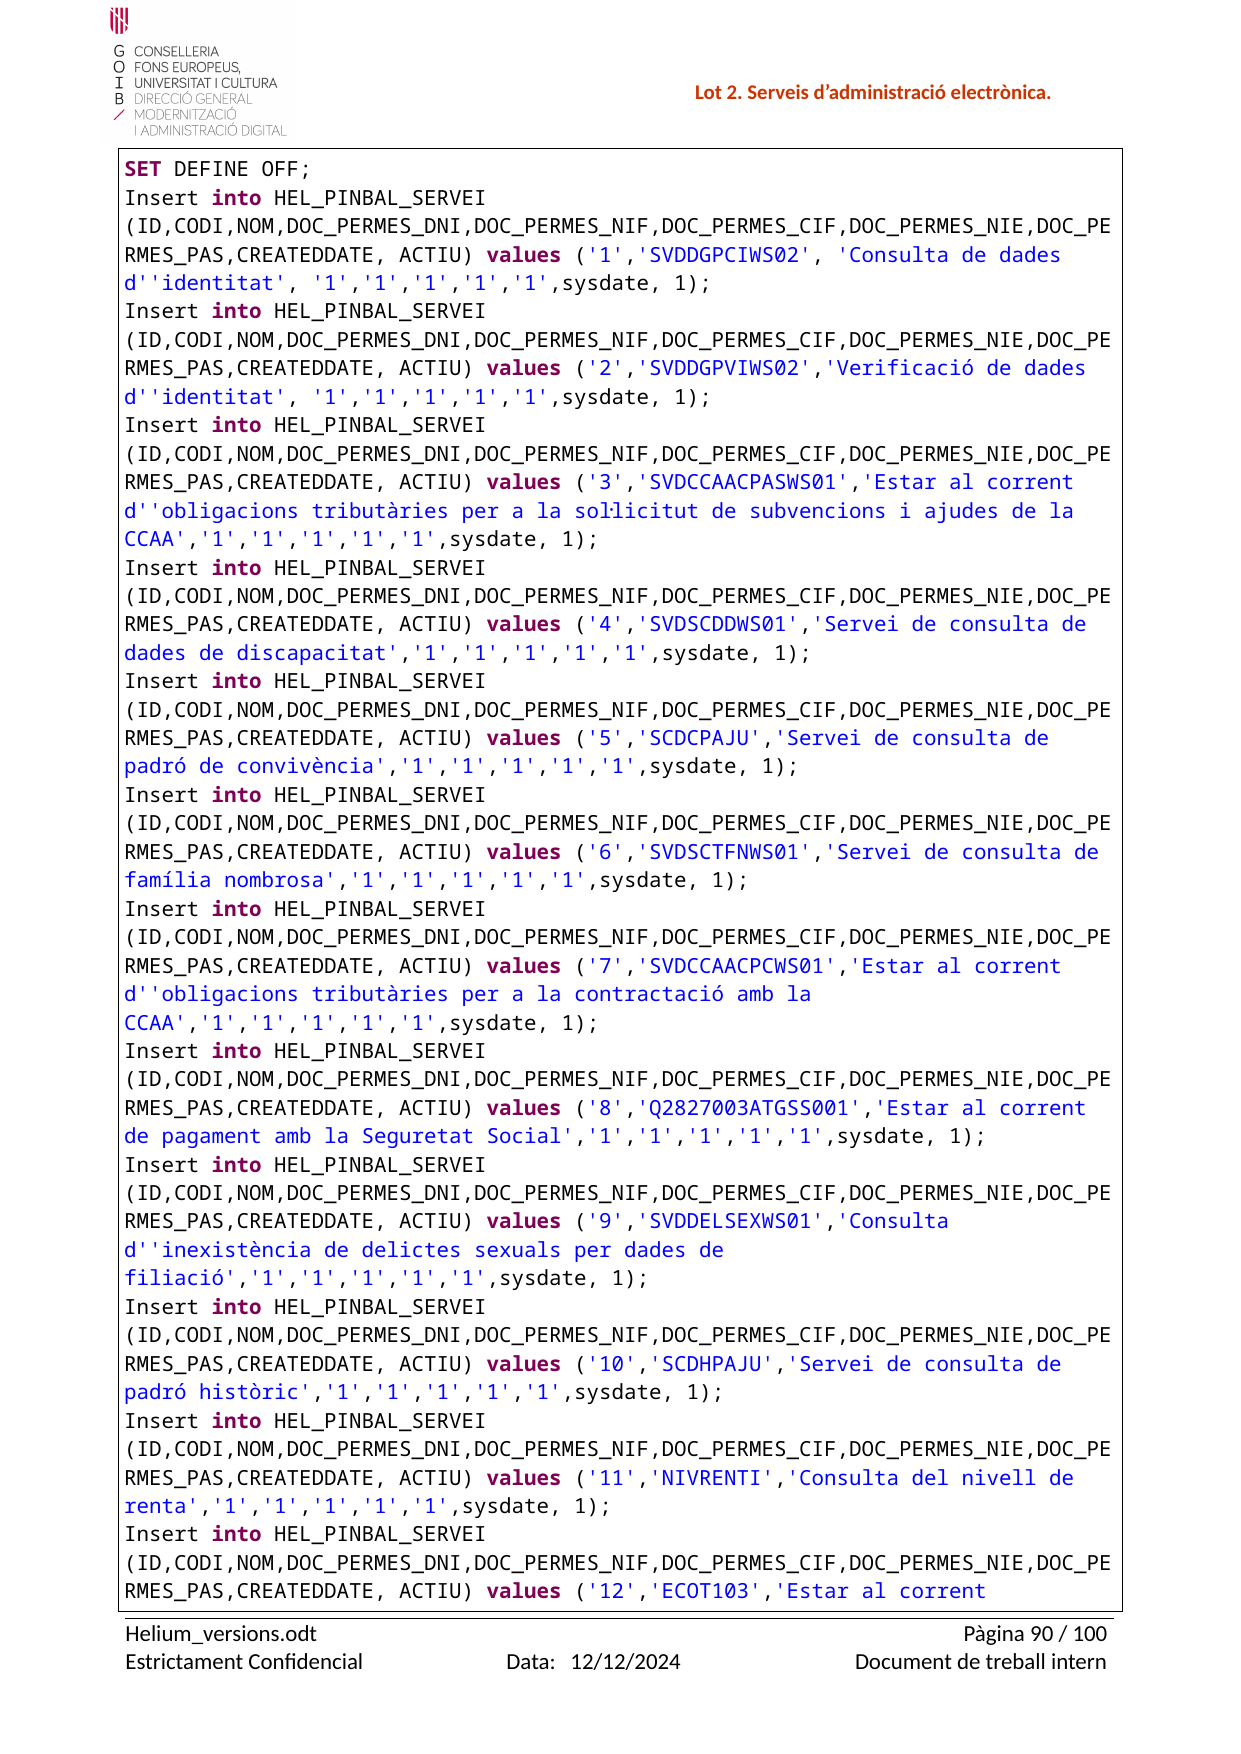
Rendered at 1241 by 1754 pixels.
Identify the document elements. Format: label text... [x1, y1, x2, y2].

picture [100, 0, 297, 144]
table_header SET DEFINE OFF; Insert into HEL_PINBAL_SERVEI (ID,CODI,NOM,DOC_PERMES_DNI,DOC_PERMES_NIF,DOC_PERMES_CIF,DOC_PERMES_NIE,DOC_PERMES_PAS,CREATEDDATE, ACTIU) values ('1','SVDDGPCIWS02', 'Consulta de dades d''identitat', '1','1','1','1','1',sysdate, 1); Insert into HEL_PINBAL_SERVEI (ID,CODI,NOM,DOC_PERMES_DNI,DOC_PERMES_NIF,DOC_PERMES_CIF,DOC_PERMES_NIE,DOC_PERMES_PAS,CREATEDDATE, ACTIU) values ('2','SVDDGPVIWS02','Verificació de dades d''identitat', '1','1','1','1','1',sysdate, 1); Insert into HEL_PINBAL_SERVEI (ID,CODI,NOM,DOC_PERMES_DNI,DOC_PERMES_NIF,DOC_PERMES_CIF,DOC_PERMES_NIE,DOC_PERMES_PAS,CREATEDDATE, ACTIU) values ('3','SVDCCAACPASWS01','Estar al corrent d''obligacions tributàries per a la sol·licitut de subvencions i ajudes de la CCAA','1','1','1','1','1',sysdate, 1); Insert into HEL_PINBAL_SERVEI (ID,CODI,NOM,DOC_PERMES_DNI,DOC_PERMES_NIF,DOC_PERMES_CIF,DOC_PERMES_NIE,DOC_PERMES_PAS,CREATEDDATE, ACTIU) values ('4','SVDSCDDWS01','Servei de consulta de dades de discapacitat','1','1','1','1','1',sysdate, 1); Insert into HEL_PINBAL_SERVEI (ID,CODI,NOM,DOC_PERMES_DNI,DOC_PERMES_NIF,DOC_PERMES_CIF,DOC_PERMES_NIE,DOC_PERMES_PAS,CREATEDDATE, ACTIU) values ('5','SCDCPAJU','Servei de consulta de padró de convivència','1','1','1','1','1',sysdate, 1); Insert into HEL_PINBAL_SERVEI (ID,CODI,NOM,DOC_PERMES_DNI,DOC_PERMES_NIF,DOC_PERMES_CIF,DOC_PERMES_NIE,DOC_PERMES_PAS,CREATEDDATE, ACTIU) values ('6','SVDSCTFNWS01','Servei de consulta de família nombrosa','1','1','1','1','1',sysdate, 1); Insert into HEL_PINBAL_SERVEI (ID,CODI,NOM,DOC_PERMES_DNI,DOC_PERMES_NIF,DOC_PERMES_CIF,DOC_PERMES_NIE,DOC_PERMES_PAS,CREATEDDATE, ACTIU) values ('7','SVDCCAACPCWS01','Estar al corrent d''obligacions tributàries per a la contractació amb la CCAA','1','1','1','1','1',sysdate, 1); Insert into HEL_PINBAL_SERVEI (ID,CODI,NOM,DOC_PERMES_DNI,DOC_PERMES_NIF,DOC_PERMES_CIF,DOC_PERMES_NIE,DOC_PERMES_PAS,CREATEDDATE, ACTIU) values ('8','Q2827003ATGSS001','Estar al corrent de pagament amb la Seguretat Social','1','1','1','1','1',sysdate, 1); Insert into HEL_PINBAL_SERVEI (ID,CODI,NOM,DOC_PERMES_DNI,DOC_PERMES_NIF,DOC_PERMES_CIF,DOC_PERMES_NIE,DOC_PERMES_PAS,CREATEDDATE, ACTIU) values ('9','SVDDELSEXWS01','Consulta d''inexistència de delictes sexuals per dades de filiació','1','1','1','1','1',sysdate, 1); Insert into HEL_PINBAL_SERVEI (ID,CODI,NOM,DOC_PERMES_DNI,DOC_PERMES_NIF,DOC_PERMES_CIF,DOC_PERMES_NIE,DOC_PERMES_PAS,CREATEDDATE, ACTIU) values ('10','SCDHPAJU','Servei de consulta de padró històric','1','1','1','1','1',sysdate, 1); Insert into HEL_PINBAL_SERVEI (ID,CODI,NOM,DOC_PERMES_DNI,DOC_PERMES_NIF,DOC_PERMES_CIF,DOC_PERMES_NIE,DOC_PERMES_PAS,CREATEDDATE, ACTIU) values ('11','NIVRENTI','Consulta del nivell de renta','1','1','1','1','1',sysdate, 1); Insert into HEL_PINBAL_SERVEI (ID,CODI,NOM,DOC_PERMES_DNI,DOC_PERMES_NIF,DOC_PERMES_CIF,DOC_PERMES_NIE,DOC_PERMES_PAS,CREATEDDATE, ACTIU) values ('12','ECOT103','Estar al corrent [119, 149, 1122, 1611]
